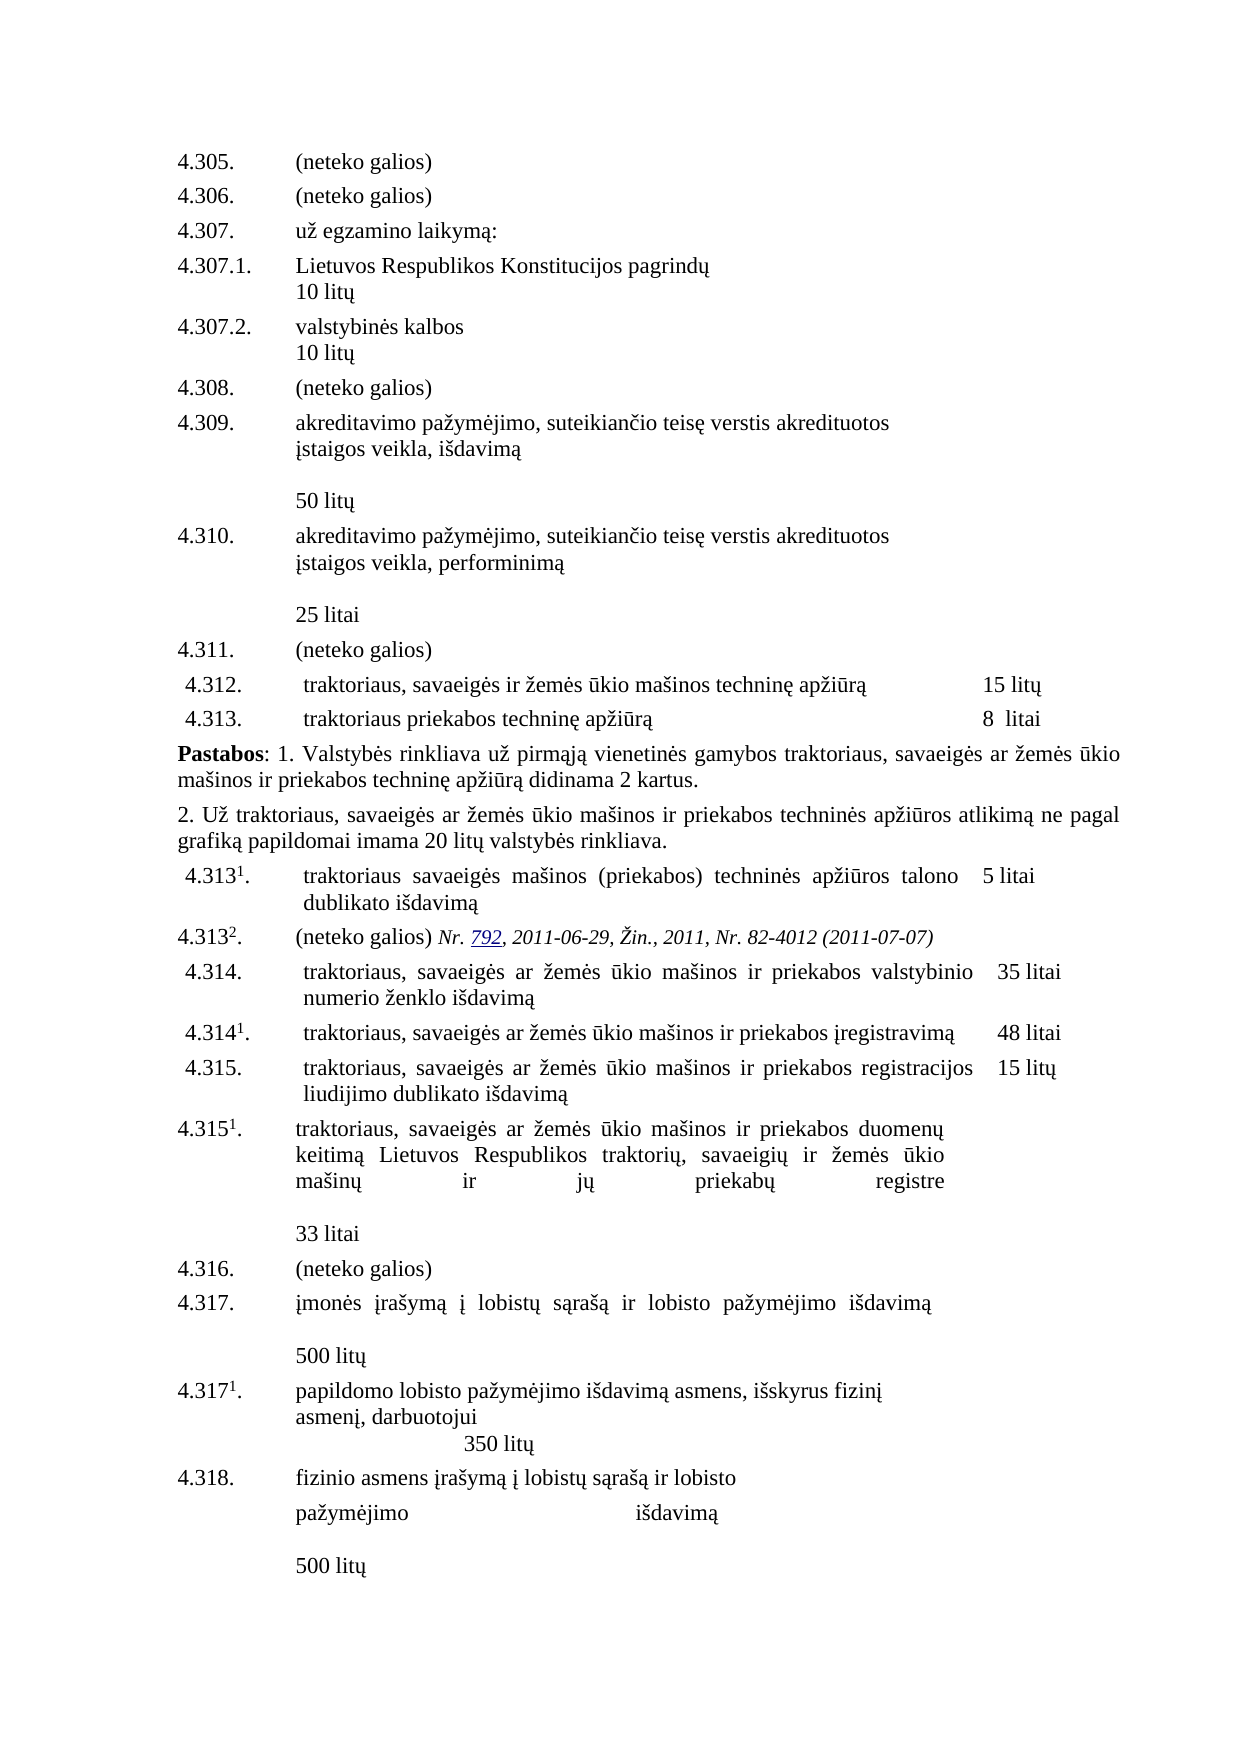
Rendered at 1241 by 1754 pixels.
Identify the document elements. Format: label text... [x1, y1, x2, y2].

table_header 4.3131. [174, 862, 292, 923]
text 2. Už traktoriaus, savaeigės ar žemės ūkio mašinos ir priekabos techninės apžiūros atlikimą ne pagal grafiką papildomai imama 20 litų valstybės rinkliava. [177, 801, 1122, 854]
text 4.306. (neteko galios) [177, 182, 945, 209]
table_cell 4.315. [174, 1054, 292, 1115]
table_header 4.314. [174, 958, 292, 1019]
table_cell traktoriaus priekabos techninę apžiūrą [292, 705, 971, 740]
text Pastabos: 1. Valstybės rinkliava už pirmąją vienetinės gamybos traktoriaus, savaeigės ar žemės ūkio mašinos ir priekabos techninę apžiūrą didinama 2 kartus. [177, 740, 1122, 793]
text 4.318. fizinio asmens įrašymą į lobistų sąrašą ir lobisto [177, 1464, 945, 1491]
text 4.3132. (neteko galios) Nr. 792, 2011-06-29, Žin., 2011, Nr. 82-4012 (2011-07-07) [177, 923, 1122, 949]
text pažymėjimo išdavimą 500 litų [177, 1499, 945, 1578]
table_header traktoriaus, savaeigės ar žemės ūkio mašinos ir priekabos valstybinio numerio ženklo išdavimą [292, 958, 986, 1019]
text 4.316. (neteko galios) [177, 1255, 945, 1281]
text 4.3171. papildomo lobisto pažymėjimo išdavimą asmens, išskyrus fizinį asmenį, darbuotojui 350 litų [177, 1377, 930, 1456]
table_header 35 litai [986, 958, 1144, 1019]
text 4.317. įmonės įrašymą į lobistų sąrašą ir lobisto pažymėjimo išdavimą 500 litų [177, 1289, 945, 1368]
text 4.309. akreditavimo pažymėjimo, suteikiančio teisę verstis akredituotos įstaigos veikla, išdavimą 50 litų [177, 408, 945, 514]
table_cell traktoriaus, savaeigės ar žemės ūkio mašinos ir priekabos įregistravimą [292, 1019, 986, 1054]
table_cell 4.313. [174, 705, 292, 740]
table_header traktoriaus savaeigės mašinos (priekabos) techninės apžiūros talono dublikato išdavimą [292, 862, 971, 923]
table_cell 4.3141. [174, 1019, 292, 1054]
text 4.307.2. valstybinės kalbos 10 litų [177, 313, 945, 366]
text 4.310. akreditavimo pažymėjimo, suteikiančio teisę verstis akredituotos įstaigos veikla, performinimą 25 litai [177, 522, 945, 628]
table_header 15 litų [971, 671, 1144, 705]
table_header 4.312. [174, 671, 292, 705]
table_header 5 litai [971, 862, 1144, 923]
text 4.3151. traktoriaus, savaeigės ar žemės ūkio mašinos ir priekabos duomenų keitimą Lietuvos Respublikos traktorių, savaeigių ir žemės ūkio mašinų ir jų priekabų registre 33 litai [177, 1115, 945, 1246]
table_cell 8 litai [971, 705, 1144, 740]
table_cell 15 litų [986, 1054, 1144, 1115]
text 4.307. už egzamino laikymą: [177, 217, 945, 243]
table_cell 48 litai [986, 1019, 1144, 1054]
text 4.307.1. Lietuvos Respublikos Konstitucijos pagrindų 10 litų [177, 252, 945, 304]
table_cell traktoriaus, savaeigės ar žemės ūkio mašinos ir priekabos registracijos liudijimo dublikato išdavimą [292, 1054, 986, 1115]
table_header traktoriaus, savaeigės ir žemės ūkio mašinos techninę apžiūrą [292, 671, 971, 705]
text 4.308. (neteko galios) [177, 374, 945, 400]
text 4.311. (neteko galios) [177, 636, 945, 662]
text 4.305. (neteko galios) [177, 148, 945, 174]
